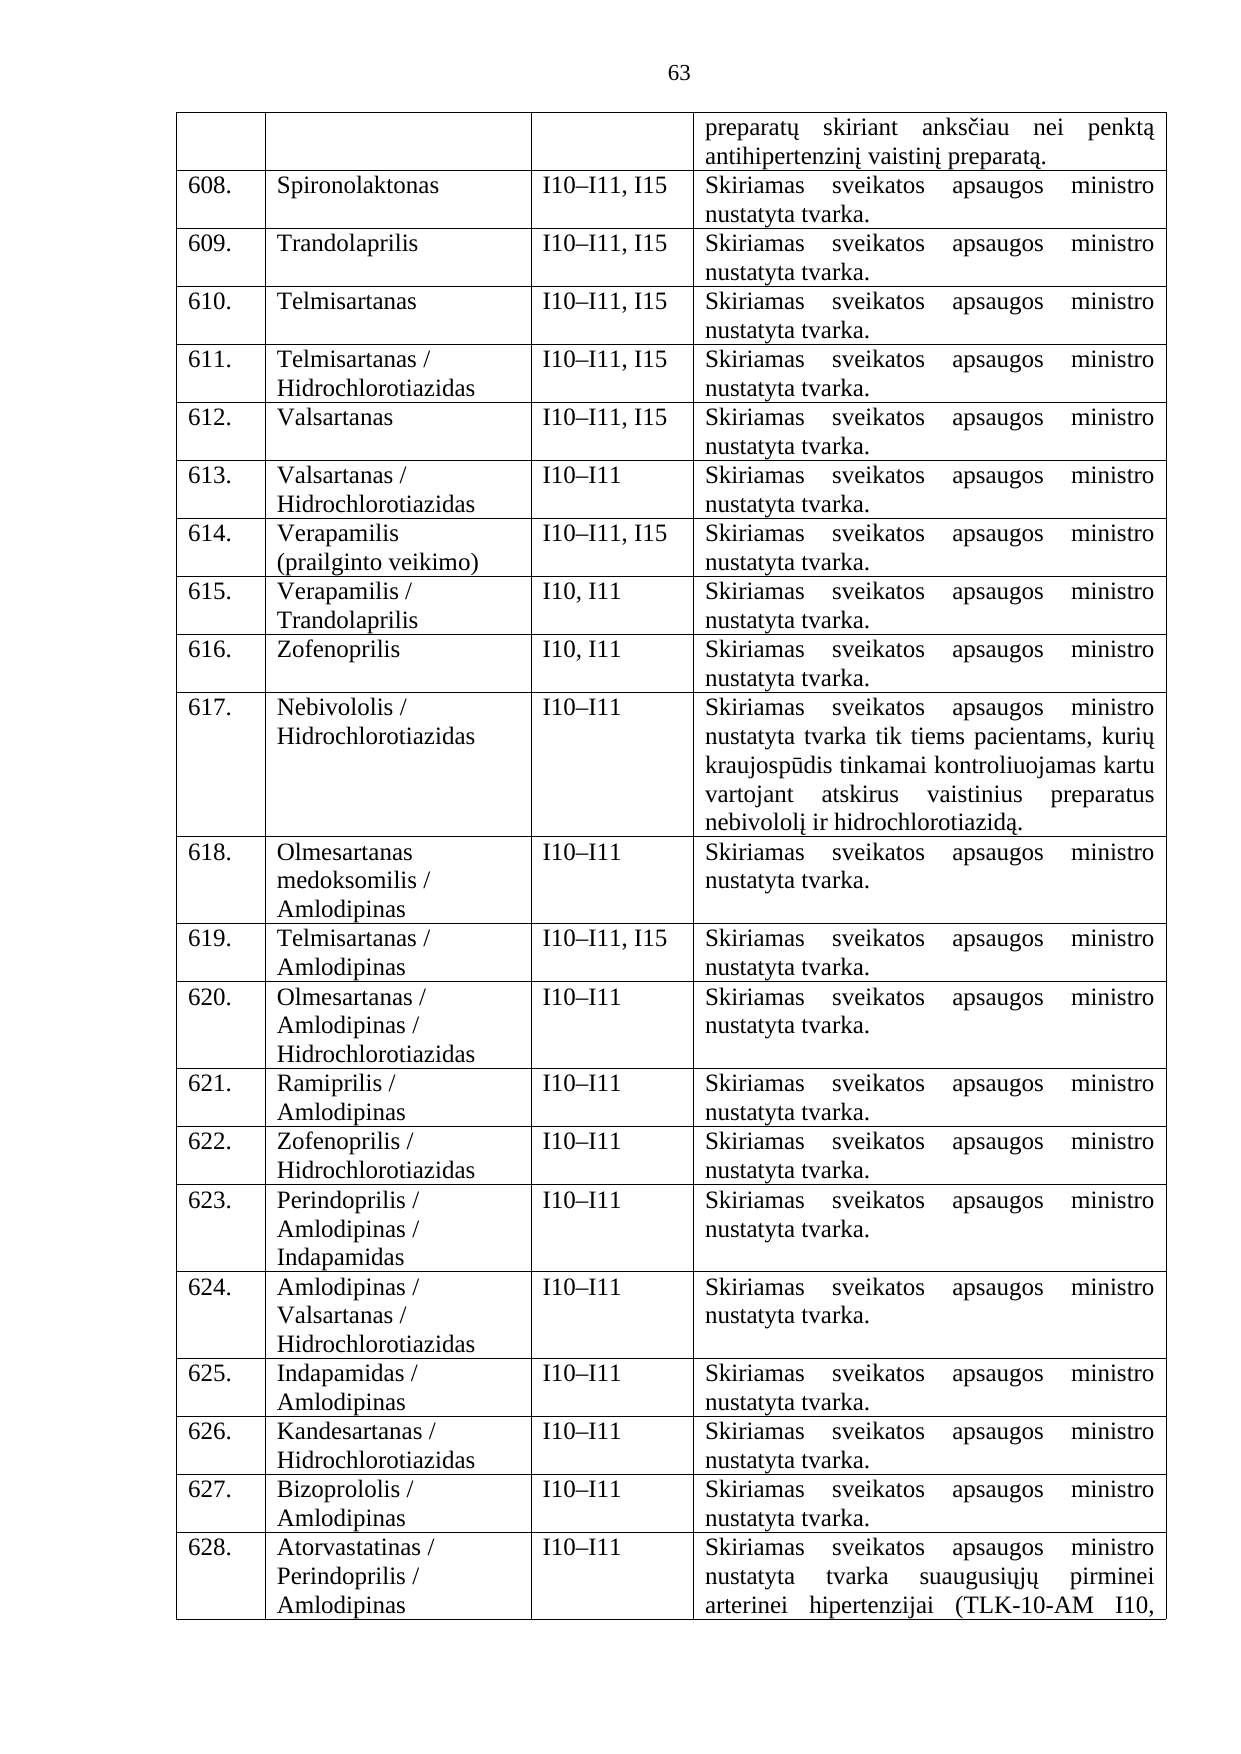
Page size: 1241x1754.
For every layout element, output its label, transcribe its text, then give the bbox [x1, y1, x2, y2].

table_cell Skiriamas sveikatos apsaugos ministro nustatyta tvarka. [694, 1185, 1166, 1271]
table_cell I10–I11, I15 [532, 287, 693, 344]
table_cell 608. [177, 171, 265, 228]
table_cell Zofenoprilis [266, 635, 531, 692]
table_cell I10–I11 [532, 1475, 693, 1532]
table_cell Verapamilis / Trandolaprilis [266, 577, 531, 634]
table_cell Skiriamas sveikatos apsaugos ministro nustatyta tvarka. [694, 577, 1166, 634]
table_cell 609. [177, 229, 265, 286]
table_cell Skiriamas sveikatos apsaugos ministro nustatyta tvarka. [694, 924, 1166, 981]
table_cell 624. [177, 1272, 265, 1358]
table_cell Amlodipinas / Valsartanas / Hidrochlorotiazidas [266, 1272, 531, 1358]
table_cell I10–I11 [532, 837, 693, 923]
table_cell Ramiprilis / Amlodipinas [266, 1069, 531, 1126]
table_cell Skiriamas sveikatos apsaugos ministro nustatyta tvarka. [694, 519, 1166, 576]
table_cell [266, 113, 531, 170]
table_cell I10–I11 [532, 1417, 693, 1474]
table_cell Bizoprololis / Amlodipinas [266, 1475, 531, 1532]
table_cell Skiriamas sveikatos apsaugos ministro nustatyta tvarka. [694, 229, 1166, 286]
table_cell [532, 113, 693, 170]
table_cell Skiriamas sveikatos apsaugos ministro nustatyta tvarka. [694, 1359, 1166, 1416]
table_cell Telmisartanas [266, 287, 531, 344]
table_cell Verapamilis (prailginto veikimo) [266, 519, 531, 576]
table_cell Spironolaktonas [266, 171, 531, 228]
table_cell I10–I11, I15 [532, 519, 693, 576]
table_cell Skiriamas sveikatos apsaugos ministro nustatyta tvarka. [694, 1272, 1166, 1358]
table_cell 620. [177, 982, 265, 1068]
table_cell Skiriamas sveikatos apsaugos ministro nustatyta tvarka. [694, 171, 1166, 228]
table_cell Telmisartanas / Hidrochlorotiazidas [266, 345, 531, 402]
table_cell I10–I11, I15 [532, 345, 693, 402]
table_cell 627. [177, 1475, 265, 1532]
table_cell I10–I11 [532, 1272, 693, 1358]
table_cell 616. [177, 635, 265, 692]
table_cell I10–I11 [532, 1533, 693, 1619]
table_cell I10–I11, I15 [532, 403, 693, 460]
table_cell 611. [177, 345, 265, 402]
table_cell I10–I11 [532, 1069, 693, 1126]
table_cell Skiriamas sveikatos apsaugos ministro nustatyta tvarka. [694, 635, 1166, 692]
table_cell I10–I11 [532, 693, 693, 836]
table_cell Skiriamas sveikatos apsaugos ministro nustatyta tvarka. [694, 287, 1166, 344]
table_cell Skiriamas sveikatos apsaugos ministro nustatyta tvarka. [694, 982, 1166, 1068]
table_cell 614. [177, 519, 265, 576]
table_cell Atorvastatinas / Perindoprilis / Amlodipinas [266, 1533, 531, 1619]
table_cell 621. [177, 1069, 265, 1126]
table_cell Zofenoprilis / Hidrochlorotiazidas [266, 1127, 531, 1184]
table_cell Skiriamas sveikatos apsaugos ministro nustatyta tvarka. [694, 1475, 1166, 1532]
table_cell Skiriamas sveikatos apsaugos ministro nustatyta tvarka. [694, 1069, 1166, 1126]
table_cell Skiriamas sveikatos apsaugos ministro nustatyta tvarka. [694, 837, 1166, 923]
table_cell Skiriamas sveikatos apsaugos ministro nustatyta tvarka tik tiems pacientams, kurių kraujospūdis tinkamai kontroliuojamas kartu vartojant atskirus vaistinius preparatus nebivololį ir hidrochlorotiazidą. [694, 693, 1166, 836]
table_cell I10–I11, I15 [532, 924, 693, 981]
table_cell [177, 113, 265, 170]
table_cell Skiriamas sveikatos apsaugos ministro nustatyta tvarka. [694, 345, 1166, 402]
table_cell 618. [177, 837, 265, 923]
table_cell 619. [177, 924, 265, 981]
table_cell 615. [177, 577, 265, 634]
table_cell Skiriamas sveikatos apsaugos ministro nustatyta tvarka suaugusiųjų pirminei arterinei hipertenzijai (TLK-10-AM I10, [694, 1533, 1166, 1619]
table_cell 628. [177, 1533, 265, 1619]
table_cell Skiriamas sveikatos apsaugos ministro nustatyta tvarka. [694, 1127, 1166, 1184]
table_cell Perindoprilis / Amlodipinas / Indapamidas [266, 1185, 531, 1271]
table_cell Indapamidas / Amlodipinas [266, 1359, 531, 1416]
table_cell Valsartanas / Hidrochlorotiazidas [266, 461, 531, 518]
table_cell I10, I11 [532, 635, 693, 692]
table_cell I10–I11 [532, 982, 693, 1068]
table_cell I10–I11, I15 [532, 229, 693, 286]
table_cell 610. [177, 287, 265, 344]
table_cell 623. [177, 1185, 265, 1271]
table_cell 626. [177, 1417, 265, 1474]
table_cell I10, I11 [532, 577, 693, 634]
table_cell 625. [177, 1359, 265, 1416]
table_cell I10–I11 [532, 1359, 693, 1416]
table_cell 613. [177, 461, 265, 518]
table_cell 612. [177, 403, 265, 460]
table_cell I10–I11 [532, 1185, 693, 1271]
table_cell Trandolaprilis [266, 229, 531, 286]
table_cell Olmesartanas medoksomilis / Amlodipinas [266, 837, 531, 923]
table_cell Olmesartanas / Amlodipinas / Hidrochlorotiazidas [266, 982, 531, 1068]
table_cell Skiriamas sveikatos apsaugos ministro nustatyta tvarka. [694, 1417, 1166, 1474]
table_cell Nebivololis / Hidrochlorotiazidas [266, 693, 531, 836]
table_cell 617. [177, 693, 265, 836]
table_cell I10–I11 [532, 461, 693, 518]
table_cell Telmisartanas / Amlodipinas [266, 924, 531, 981]
table_cell Skiriamas sveikatos apsaugos ministro nustatyta tvarka. [694, 461, 1166, 518]
table_cell I10–I11, I15 [532, 171, 693, 228]
table_cell 622. [177, 1127, 265, 1184]
table_cell I10–I11 [532, 1127, 693, 1184]
table_cell Valsartanas [266, 403, 531, 460]
table_cell preparatų skiriant anksčiau nei penktą antihipertenzinį vaistinį preparatą. [694, 113, 1166, 170]
table_cell Skiriamas sveikatos apsaugos ministro nustatyta tvarka. [694, 403, 1166, 460]
table_cell Kandesartanas / Hidrochlorotiazidas [266, 1417, 531, 1474]
